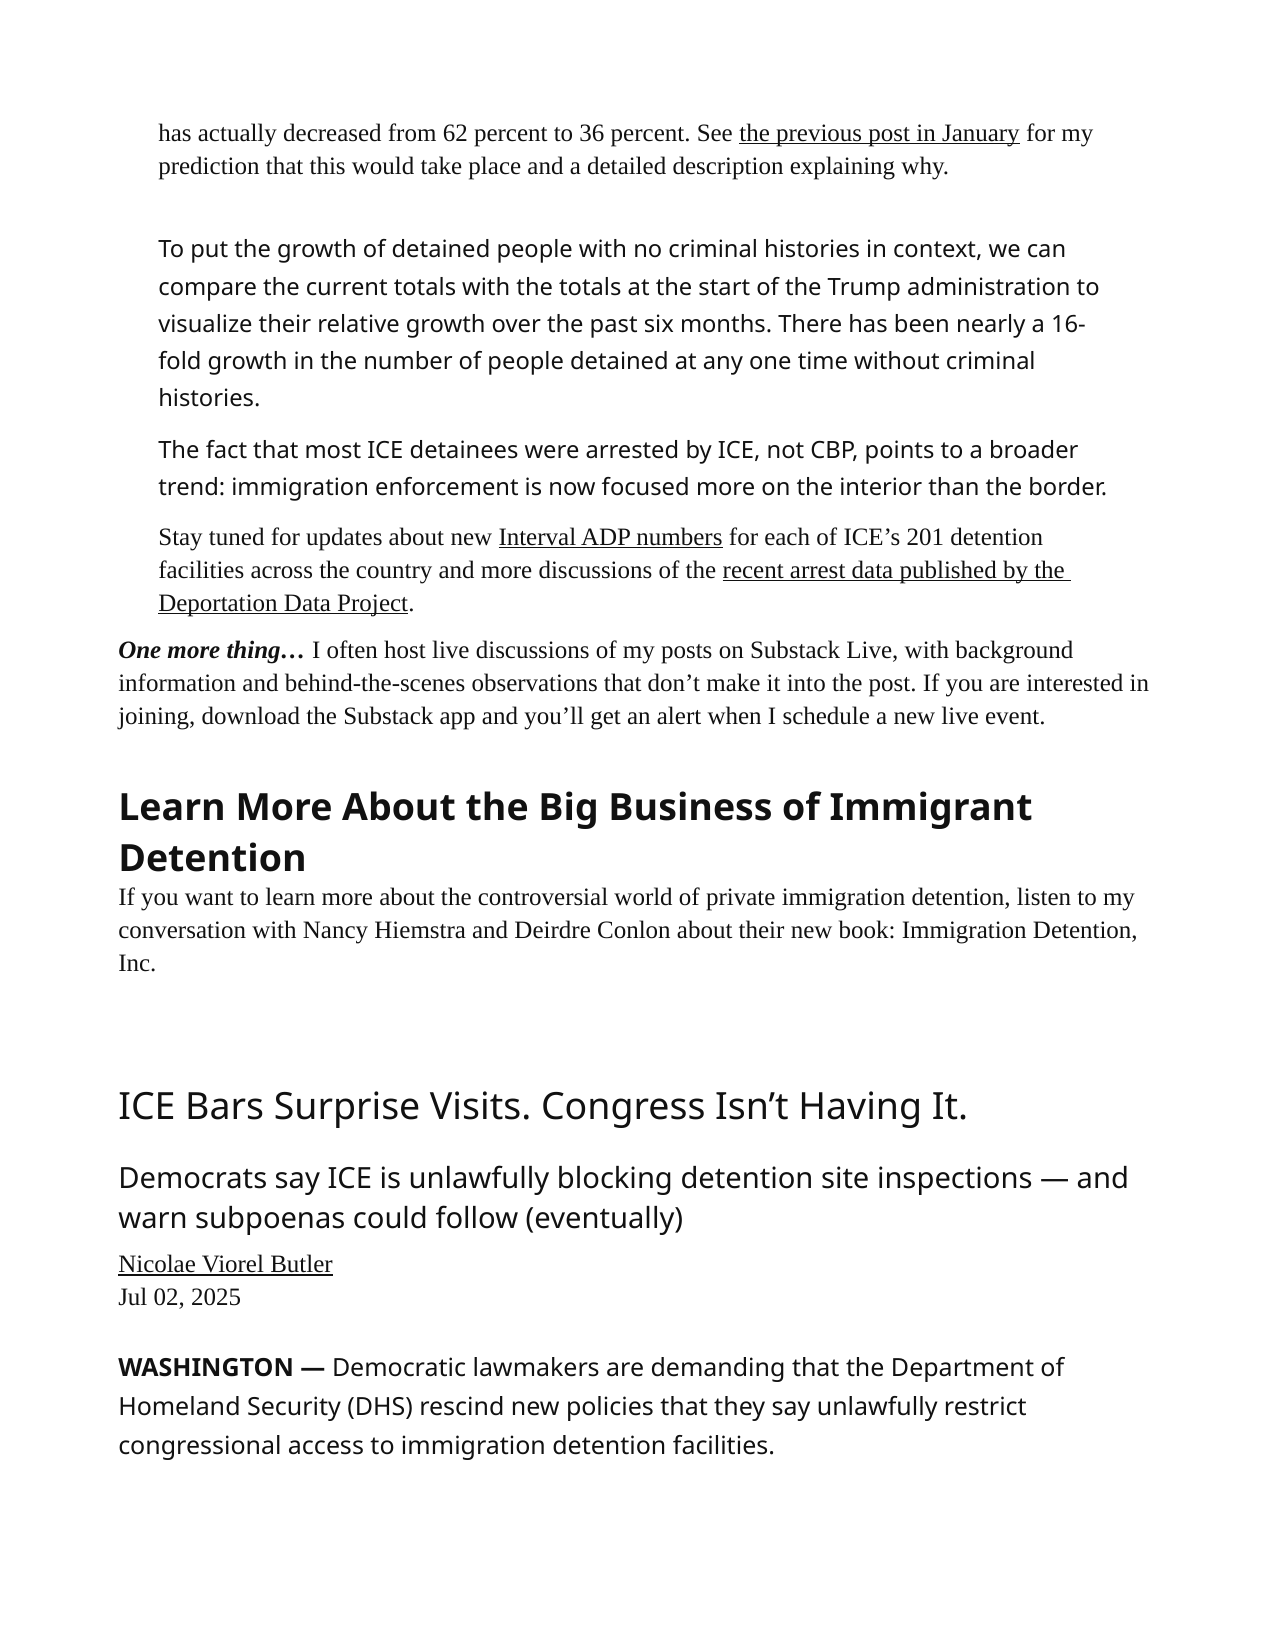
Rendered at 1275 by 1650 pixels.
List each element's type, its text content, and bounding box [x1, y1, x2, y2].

text has actually decreased from 62 percent to 36 percent. See the previous post in January for my prediction that this would take place and a detailed description explaining why. [158, 118, 1117, 180]
text Jul 02, 2025 [118, 1282, 1157, 1311]
subtitle ICE Bars Surprise Visits. Congress Isn’t Having It. [118, 1079, 1157, 1130]
text One more thing… I often host live discussions of my posts on Substack Live, with background information and behind-the-scenes observations that don’t make it into the post. If you are interested in joining, download the Substack app and you’ll get an alert when I schedule a new live event. [118, 635, 1157, 730]
text The fact that most ICE detainees were arrested by ICE, not CBP, points to a broader trend: immigration enforcement is now focused more on the interior than the border. [158, 433, 1117, 502]
subtitle Democrats say ICE is unlawfully blocking detention site inspections — and warn subpoenas could follow (eventually) [118, 1157, 1157, 1237]
text Stay tuned for updates about new Interval ADP numbers for each of ICE’s 201 detention facilities across the country and more discussions of the recent arrest data published by the Deportation Data Project. [158, 522, 1117, 617]
subtitle Learn More About the Big Business of Immigrant Detention [118, 780, 1157, 882]
text WASHINGTON — Democratic lawmakers are demanding that the Department of Homeland Security (DHS) rescind new policies that they say unlawfully restrict congressional access to immigration detention facilities. [118, 1349, 1157, 1462]
text Nicolae Viorel Butler [118, 1249, 1157, 1278]
text If you want to learn more about the controversial world of private immigration detention, listen to my conversation with Nancy Hiemstra and Deirdre Conlon about their new book: Immigration Detention, Inc. [118, 882, 1157, 977]
text To put the growth of detained people with no criminal histories in context, we can compare the current totals with the totals at the start of the Trump administration to visualize their relative growth over the past six months. There has been nearly a 16-fold growth in the number of people detained at any one time without criminal histories. [158, 199, 1117, 413]
